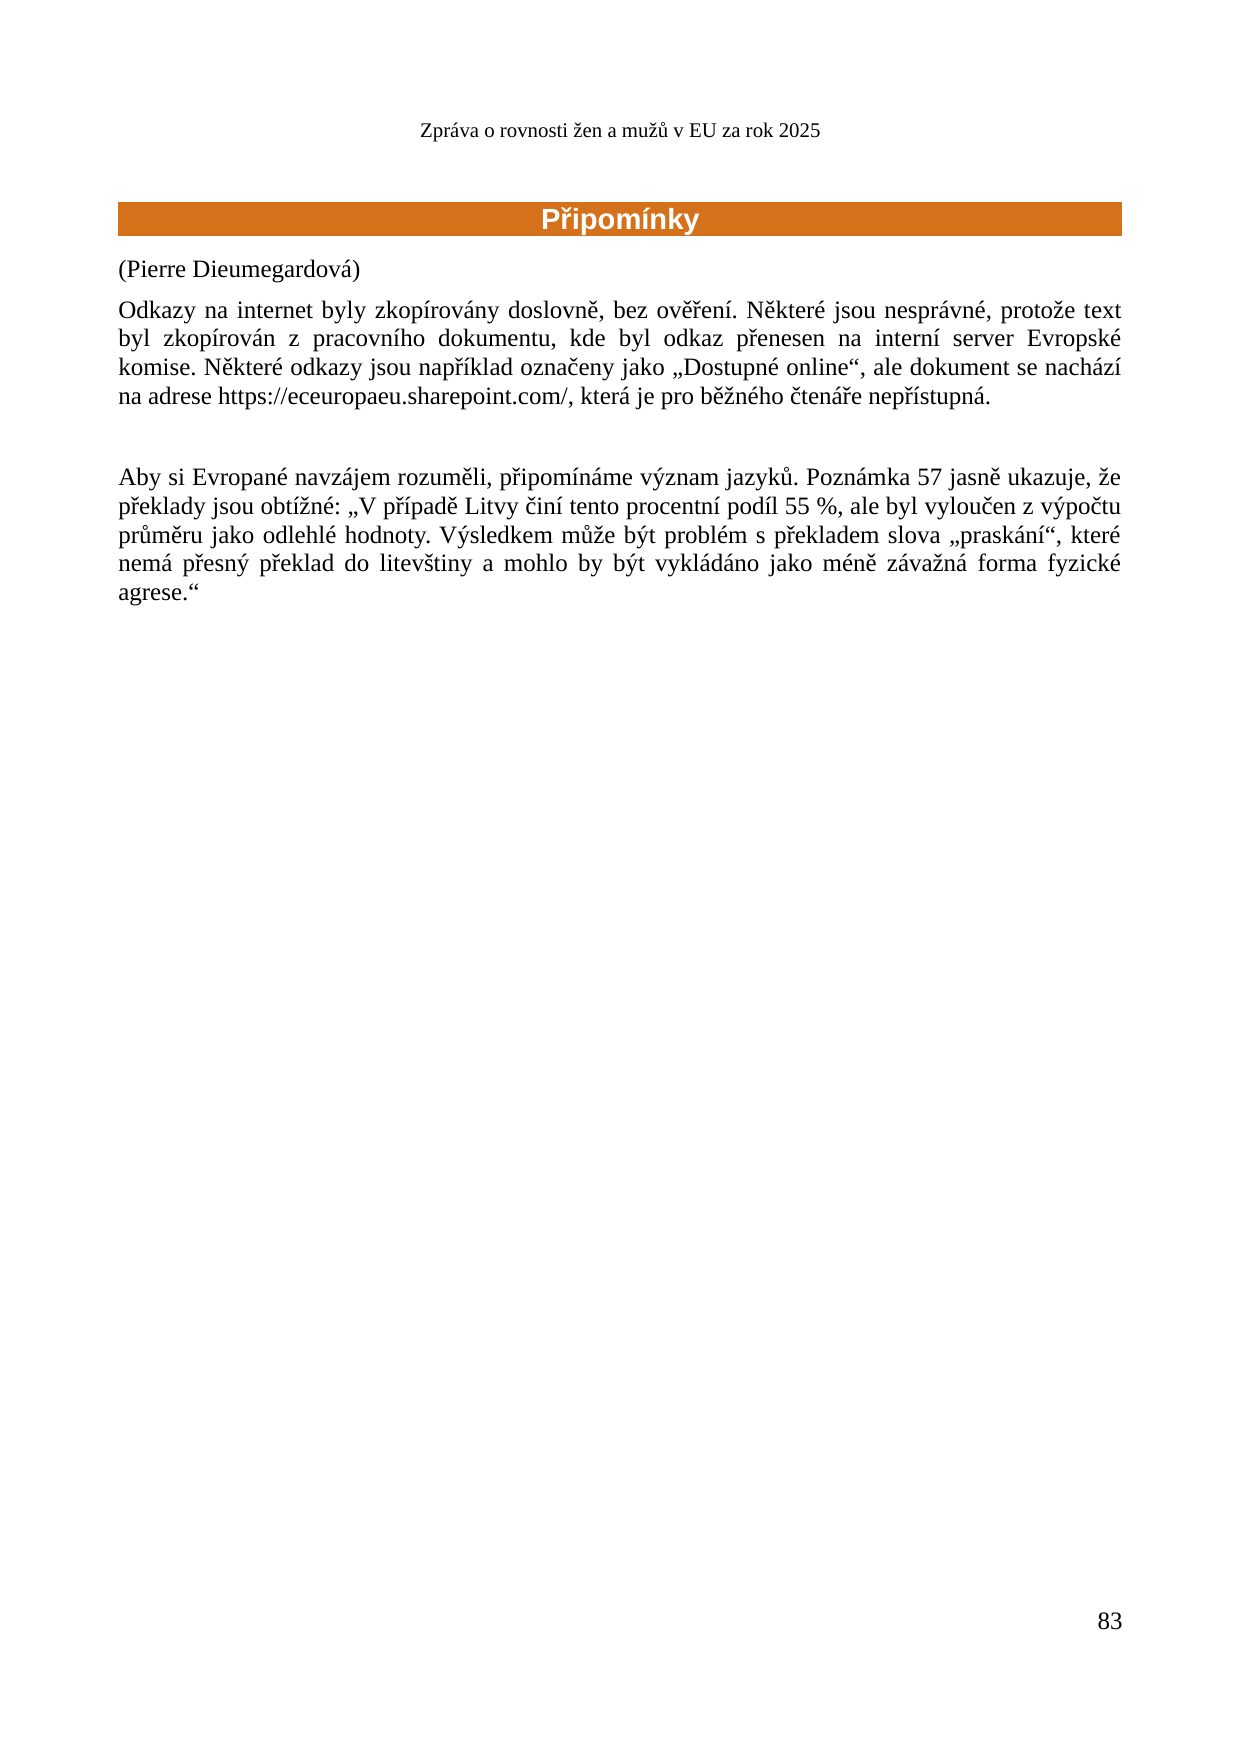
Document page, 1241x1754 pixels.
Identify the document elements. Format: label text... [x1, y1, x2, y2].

text Odkazy na internet byly zkopírovány doslovně, bez ověření. Některé jsou nesprávné, protože text byl zkopírován z pracovního dokumentu, kde byl odkaz přenesen na interní server Evropské komise. Některé odkazy jsou například označeny jako „Dostupné online“, ale dokument se nachází na adrese https://eceuropaeu.sharepoint.com/, která je pro běžného čtenáře nepřístupná. [118, 295, 1122, 410]
text Aby si Evropané navzájem rozuměli, připomínáme význam jazyků. Poznámka 57 jasně ukazuje, že překlady jsou obtížné: „V případě Litvy činí tento procentní podíl 55 %, ale byl vyloučen z výpočtu průměru jako odlehlé hodnoty. Výsledkem může být problém s překladem slova „praskání“, které nemá přesný překlad do litevštiny a mohlo by být vykládáno jako méně závažná forma fyzické agrese.“ [118, 462, 1122, 606]
subtitle Připomínky [118, 202, 1122, 236]
text (Pierre Dieumegardová) [118, 254, 1122, 283]
